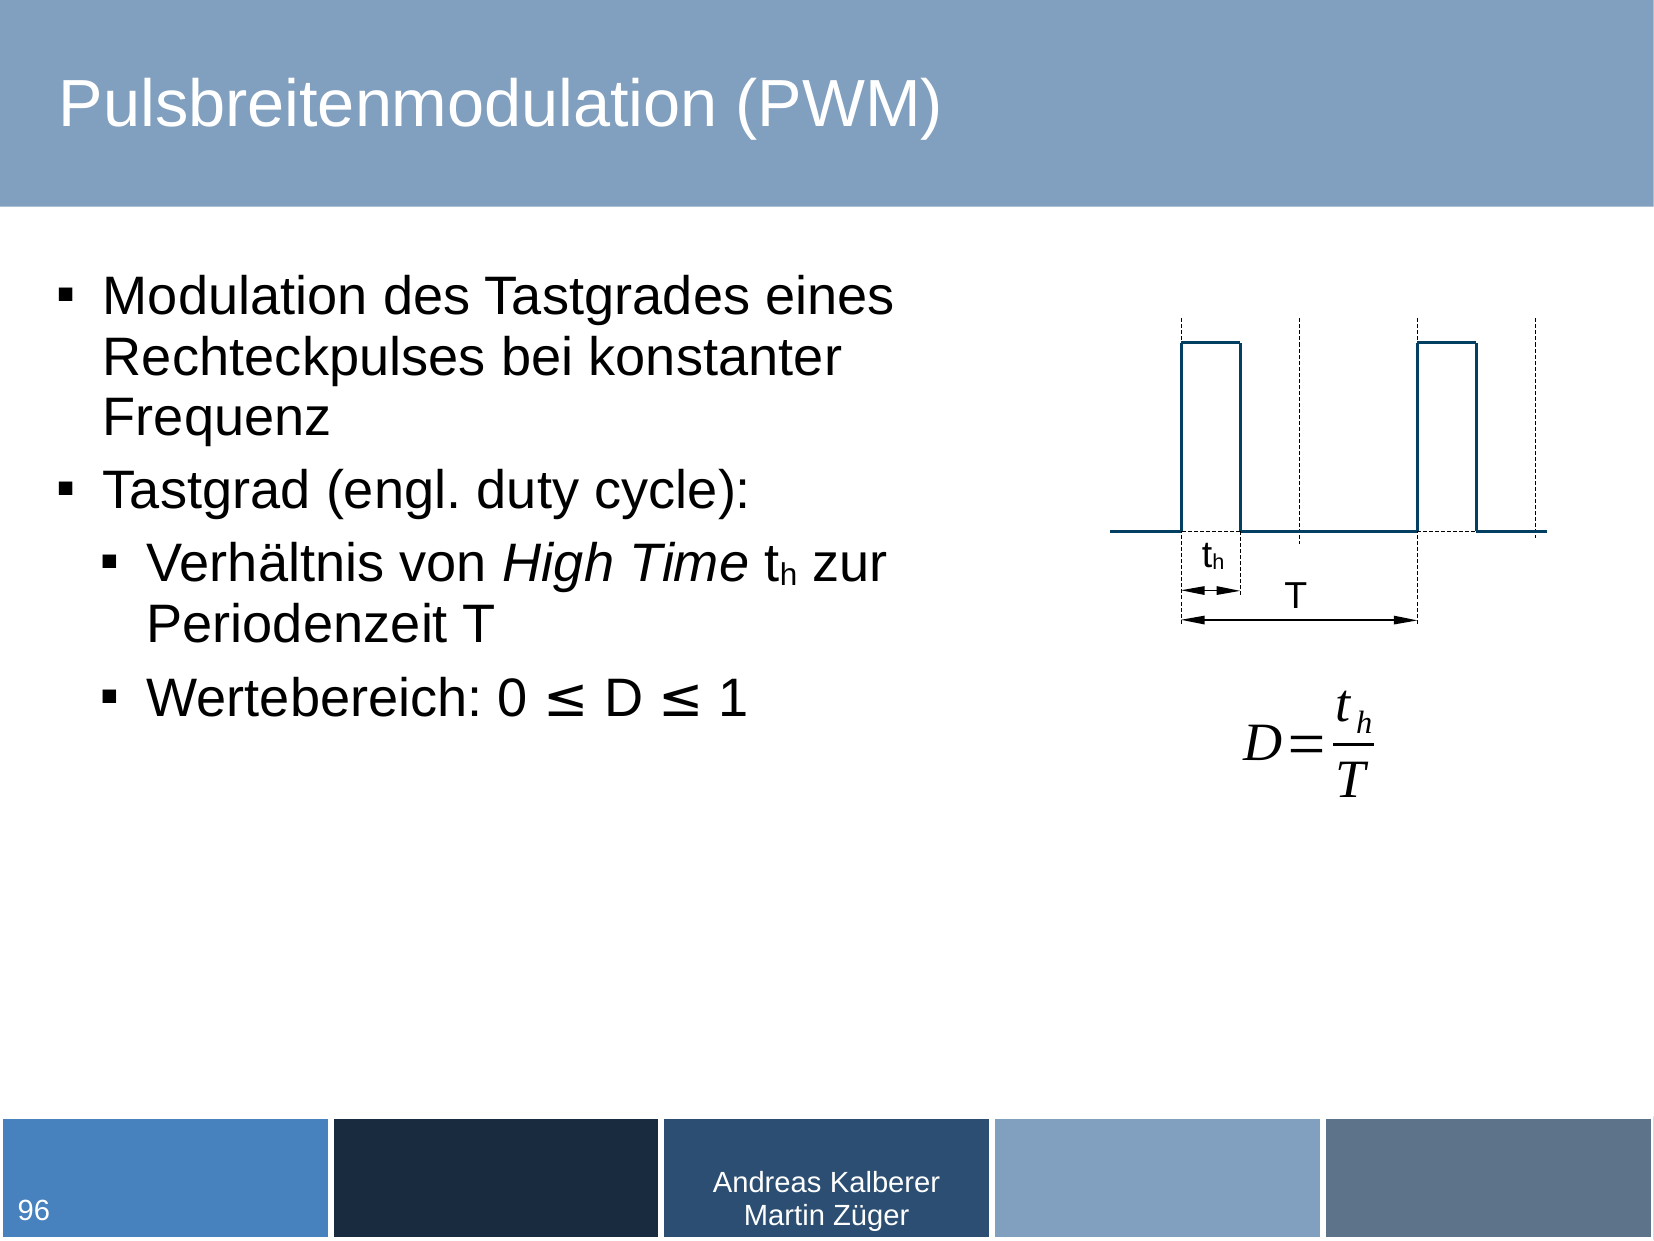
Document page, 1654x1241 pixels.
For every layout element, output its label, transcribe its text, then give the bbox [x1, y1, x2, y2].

title Pulsbreitenmodulation (PWM) [59, 29, 1595, 178]
list Modulation des Tastgrades eines Rechteckpulses bei konstanter Frequenz Tastgrad (engl. duty cycle): Verhältnis von High Time th zur Periodenzeit T Wertebereich: 0 ≤ D ≤ 1 [59, 265, 1040, 986]
text_box T [1269, 566, 1329, 624]
chart [1234, 673, 1384, 809]
text_box th [1187, 525, 1247, 595]
